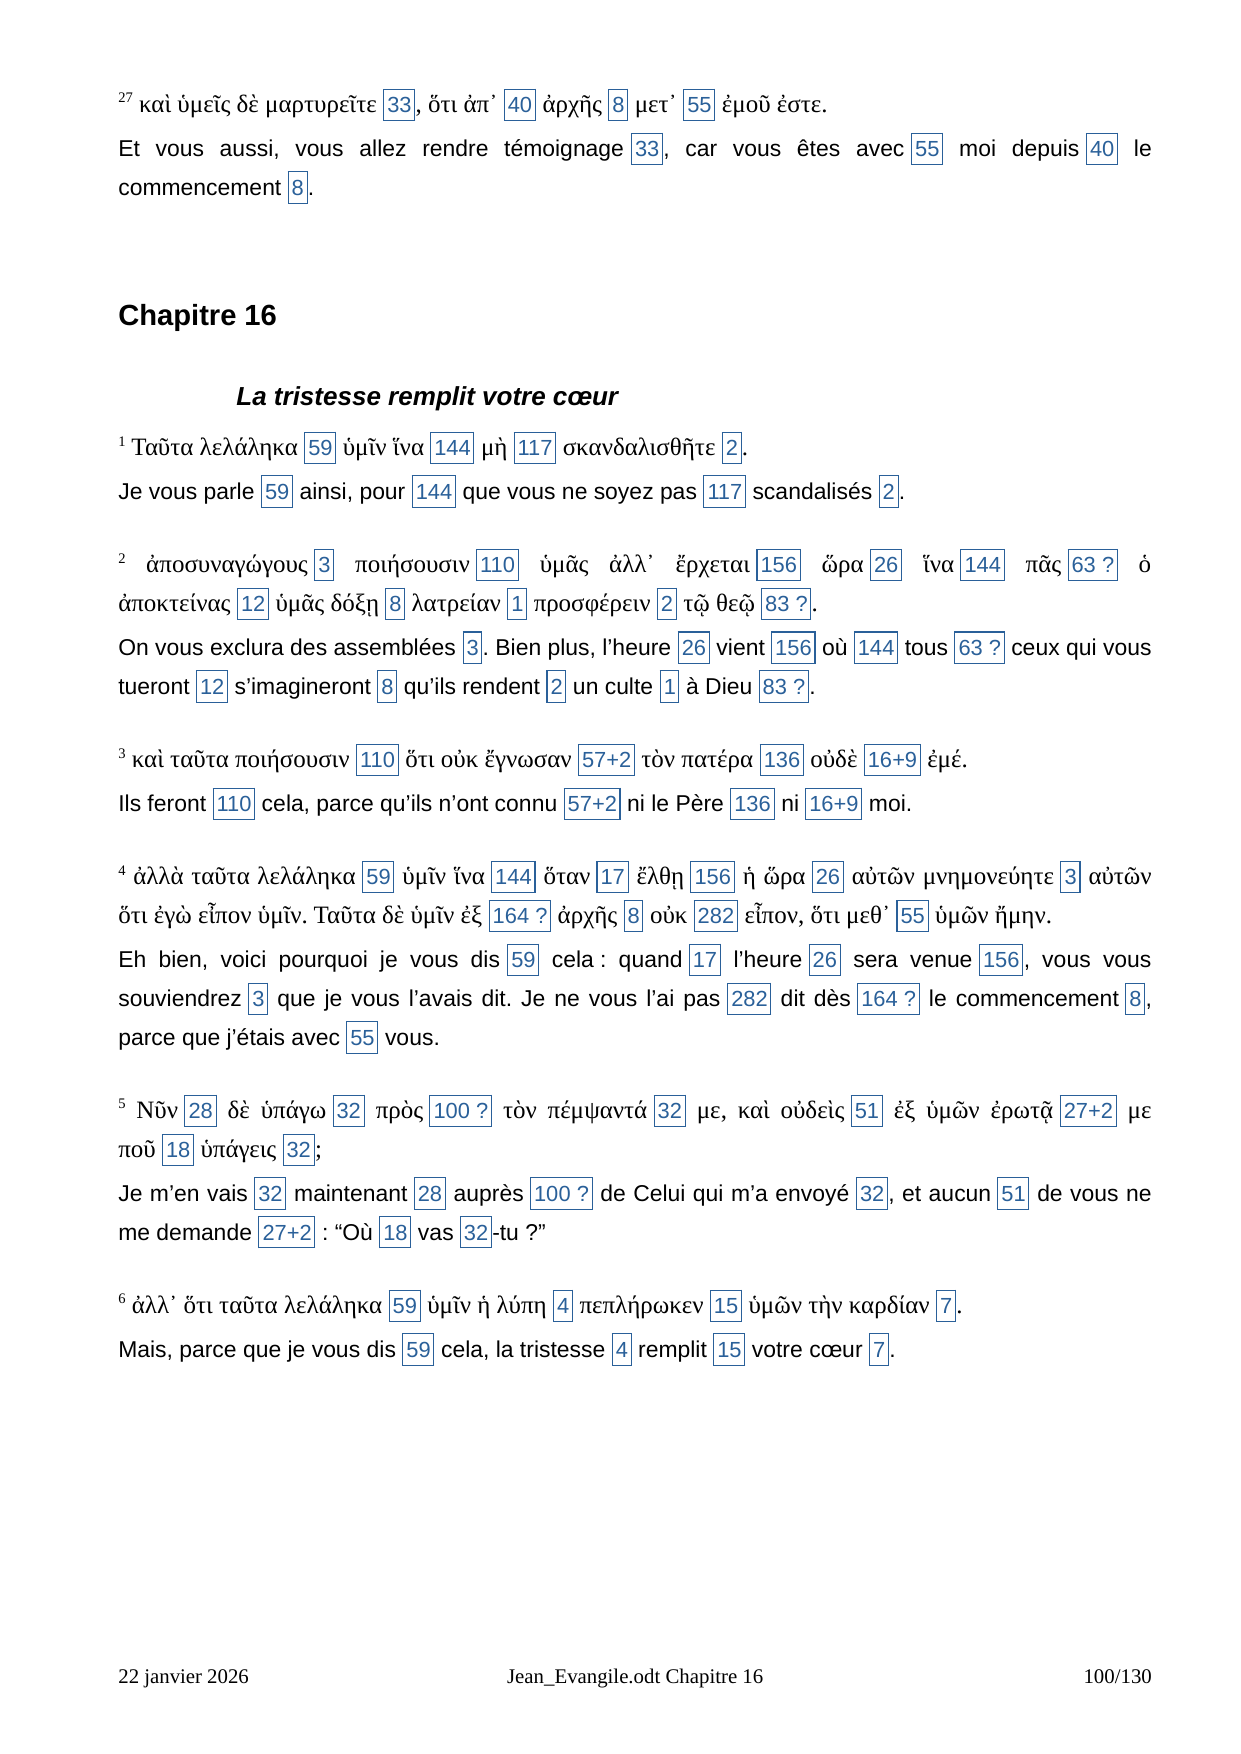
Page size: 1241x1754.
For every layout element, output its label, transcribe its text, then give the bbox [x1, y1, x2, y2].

text 3 καὶ ταῦτα ποιήσουσιν [118, 744, 356, 776]
text Je m’en vais 32 maintenant 28 auprès 100 ? de Celui qui m’a envoyé 32, et aucun 51 de vous ne me demande 27+2 : “Où 18 vas 32-tu ?” [118, 1177, 1152, 1248]
text ὅτι οὐκ ἔγνωσαν [399, 744, 578, 776]
text cela, la tristesse [434, 1333, 612, 1366]
text ni 16+9 [775, 787, 861, 820]
text ainsi, pour [293, 475, 412, 508]
text Je vous parle [118, 475, 261, 508]
text 136 [761, 745, 803, 775]
text ὑμῖν ἡ λύπη 4 [421, 1289, 572, 1322]
text votre cœur [745, 1333, 869, 1366]
text 5 Νῦν 28 δὲ ὑπάγω 32 πρὸς 100 ? τὸν πέμψαντά 32 με, καὶ οὐδεὶς 51 ἐξ ὑμῶν ἐρωτᾷ 27+2 με ποῦ 18 ὑπάγεις 32; [118, 1094, 1152, 1166]
text πεπλήρωκεν 15 [573, 1289, 741, 1322]
text moi. [862, 787, 1152, 820]
text cela, parce qu’ils n’ont connu 57+2 [255, 787, 620, 820]
subtitle Chapitre 16 [118, 299, 1152, 331]
text remplit [632, 1333, 713, 1366]
text que vous ne soyez pas [456, 475, 703, 508]
text 4 ἀλλὰ ταῦτα λελάληκα 59 ὑμῖν ἵνα 144 ὅταν 17 ἔλθῃ 156 ἡ ὥρα 26 αὐτῶν μνημονεύητε 3 αὐτῶν ὅτι ἐγὼ εἶπον ὑμῖν. Ταῦτα δὲ ὑμῖν ἐξ 164 ? ἀρχῆς 8 οὐκ 282 εἶπον, ὅτι μεθ᾽ 55 ὑμῶν ἤμην. [118, 861, 1152, 932]
text μὴ [474, 432, 514, 464]
text τὸν πατέρα [635, 744, 760, 776]
text 2 [880, 476, 898, 507]
text ὑμῶν τὴν καρδίαν 7 [742, 1289, 955, 1322]
text 2 [723, 433, 741, 463]
text 2 ἀποσυναγώγους 3 ποιήσουσιν 110 ὑμᾶς ἀλλ᾽ ἔρχεται 156 ὥρα 26 ἵνα 144 πᾶς 63 ? ὁ ἀποκτείνας 12 ὑμᾶς δόξῃ 8 λατρείαν 1 προσφέρειν 2 τῷ θεῷ 83 ?. [118, 549, 1152, 620]
text Eh bien, voici pourquoi je vous dis 59 cela : quand 17 l’heure 26 sera venue 156, vous vous souviendrez 3 que je vous l’avais dit. Je ne vous l’ai pas 282 dit dès 164 ? le commencement 8, parce que j’étais avec 55 vous. [118, 943, 1152, 1054]
text . [742, 432, 1152, 464]
text 27 καὶ ὑμεῖς δὲ μαρτυρεῖτε 33 [118, 88, 414, 121]
text 59 [262, 476, 292, 507]
subtitle La tristesse remplit votre cœur [236, 382, 1152, 411]
text ἐμέ. [921, 744, 1152, 776]
text 4 [613, 1334, 631, 1365]
text 59 [403, 1334, 433, 1365]
text Et vous aussi, vous allez rendre témoignage 33, car vous êtes avec 55 moi depuis 40 le commencement 8. [118, 132, 1152, 204]
text ἐμοῦ ἐστε. [715, 88, 1152, 121]
text Mais, parce que je vous dis [118, 1333, 402, 1366]
text οὐδὲ [804, 744, 864, 776]
text 59 [305, 433, 335, 463]
text μετ᾽ 55 [628, 88, 714, 121]
text 57+2 [579, 745, 634, 775]
text , ὅτι ἀπ᾽ 40 [415, 88, 535, 121]
text On vous exclura des assemblées 3. Bien plus, l’heure 26 vient 156 où 144 tous 63 ? ceux qui vous tueront 12 s’imagineront 8 qu’ils rendent 2 un culte 1 à Dieu 83 ?. [118, 631, 1152, 703]
text 117 [515, 433, 555, 463]
text scandalisés [746, 475, 879, 508]
text 1 Ταῦτα λελάληκα [118, 432, 304, 464]
text . [889, 1333, 1152, 1366]
text 144 [431, 433, 473, 463]
text ἀρχῆς 8 [536, 88, 627, 121]
text . [956, 1289, 1152, 1322]
text Ils feront 110 [118, 787, 254, 820]
text 6 ἀλλ᾽ ὅτι ταῦτα λελάληκα 59 [118, 1289, 420, 1322]
text 144 [413, 476, 455, 507]
text 16+9 [865, 745, 920, 775]
text 7 [870, 1334, 888, 1365]
text . [899, 475, 1152, 508]
text ni le Père 136 [621, 787, 774, 820]
text 15 [714, 1334, 744, 1365]
text 117 [704, 476, 745, 507]
text 110 [357, 745, 398, 775]
text σκανδαλισθῆτε [556, 432, 722, 464]
text ὑμῖν ἵνα [336, 432, 430, 464]
